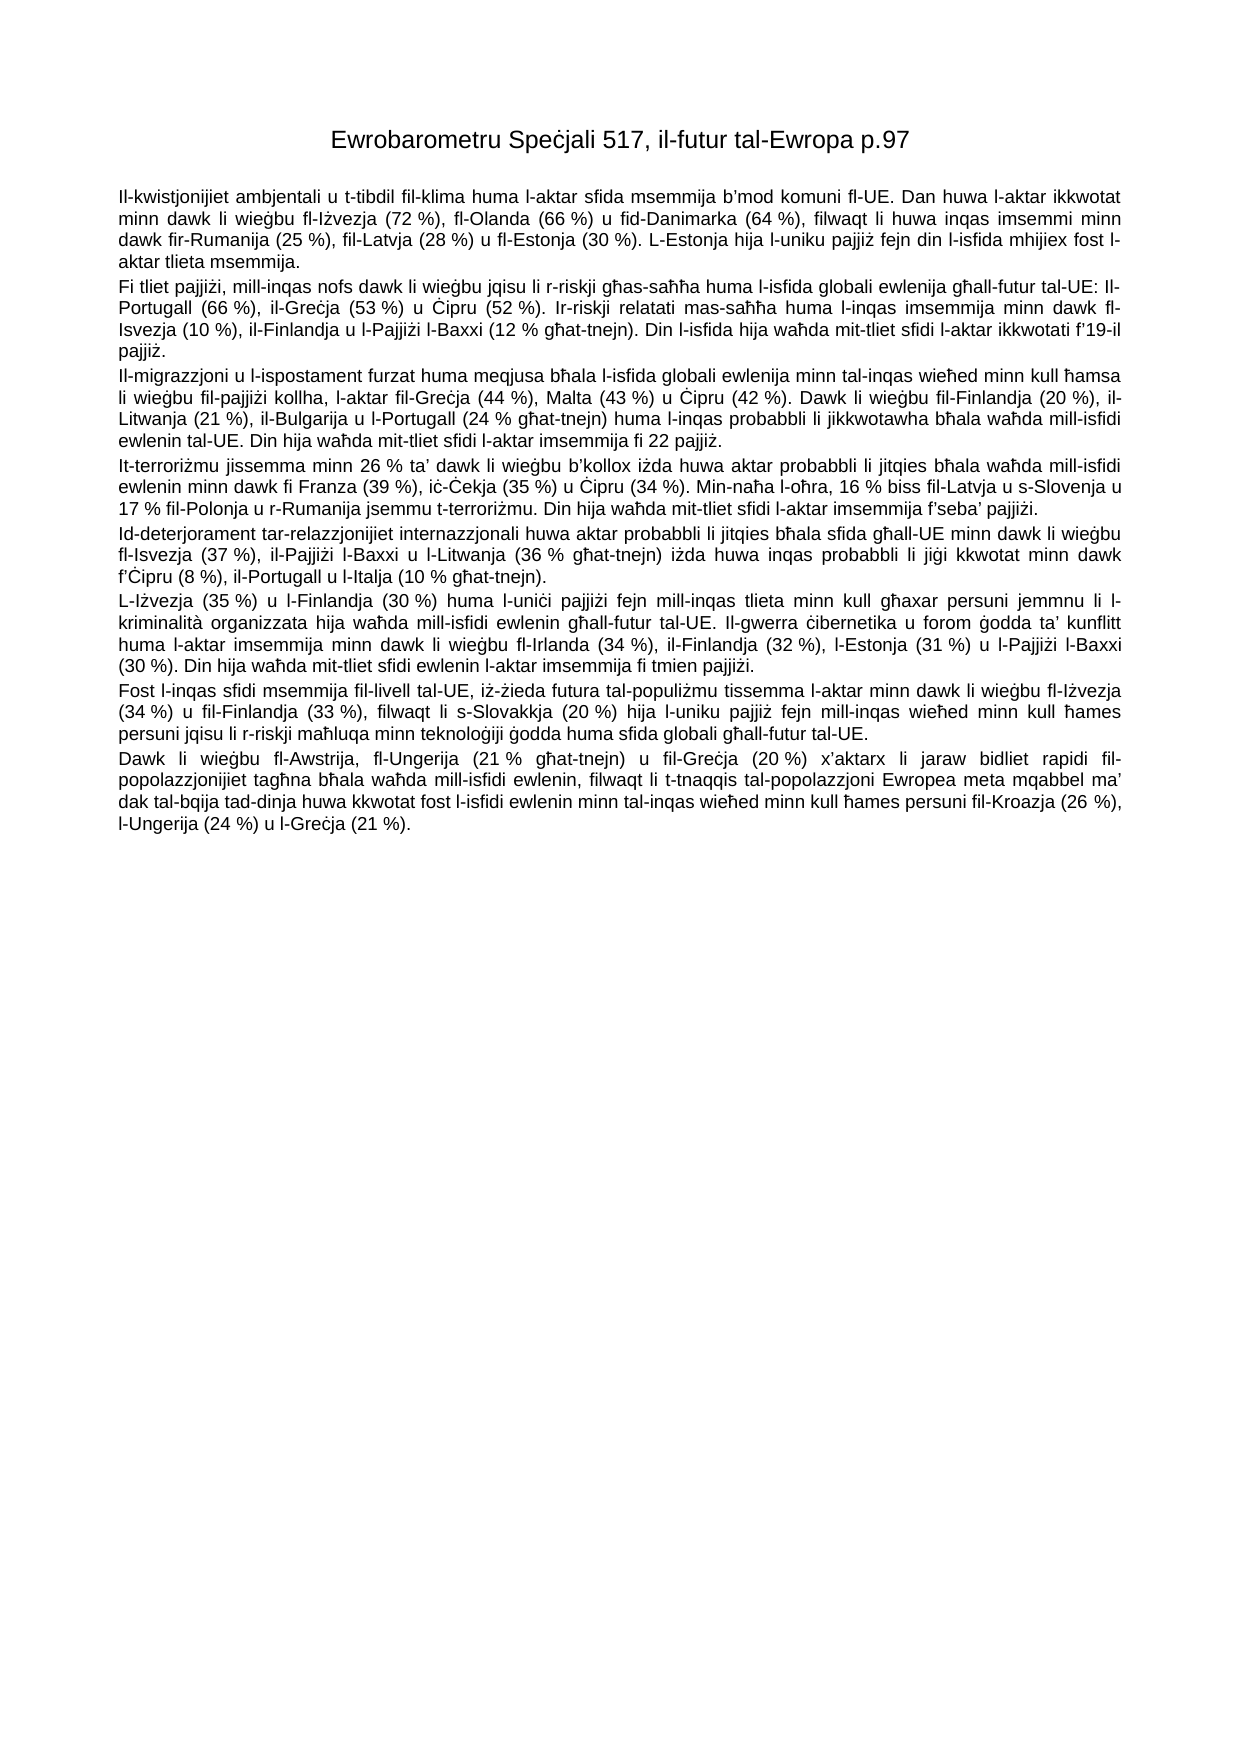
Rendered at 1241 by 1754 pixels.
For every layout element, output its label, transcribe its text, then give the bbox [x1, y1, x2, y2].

text Fi tliet pajjiżi, mill-inqas nofs dawk li wieġbu jqisu li r-riskji għas-saħħa huma l-isfida globali ewlenija għall-futur tal-UE: Il-Portugall (66 %), il-Greċja (53 %) u Ċipru (52 %). Ir-riskji relatati mas-saħħa huma l-inqas imsemmija minn dawk fl-Isvezja (10 %), il-Finlandja u l-Pajjiżi l-Baxxi (12 % għat-tnejn). Din l-isfida hija waħda mit-tliet sfidi l-aktar ikkwotati f’19-il pajjiż. [118, 276, 1122, 362]
text Il-kwistjonijiet ambjentali u t-tibdil fil-klima huma l-aktar sfida msemmija b’mod komuni fl-UE. Dan huwa l-aktar ikkwotat minn dawk li wieġbu fl-Iżvezja (72 %), fl-Olanda (66 %) u fid-Danimarka (64 %), filwaqt li huwa inqas imsemmi minn dawk fir-Rumanija (25 %), fil-Latvja (28 %) u fl-Estonja (30 %). L-Estonja hija l-uniku pajjiż fejn din l-isfida mhijiex fost l-aktar tlieta msemmija. [118, 186, 1122, 272]
text It-terroriżmu jissemma minn 26 % ta’ dawk li wieġbu b’kollox iżda huwa aktar probabbli li jitqies bħala waħda mill-isfidi ewlenin minn dawk fi Franza (39 %), iċ-Ċekja (35 %) u Ċipru (34 %). Min-naħa l-oħra, 16 % biss fil-Latvja u s-Slovenja u 17 % fil-Polonja u r-Rumanija jsemmu t-terroriżmu. Din hija waħda mit-tliet sfidi l-aktar imsemmija f’seba’ pajjiżi. [118, 454, 1122, 519]
text Dawk li wieġbu fl-Awstrija, fl-Ungerija (21 % għat-tnejn) u fil-Greċja (20 %) x’aktarx li jaraw bidliet rapidi fil-popolazzjonijiet tagħna bħala waħda mill-isfidi ewlenin, filwaqt li t-tnaqqis tal-popolazzjoni Ewropea meta mqabbel ma’ dak tal-bqija tad-dinja huwa kkwotat fost l-isfidi ewlenin minn tal-inqas wieħed minn kull ħames persuni fil-Kroazja (26 %), l-Ungerija (24 %) u l-Greċja (21 %). [118, 748, 1122, 834]
text Fost l-inqas sfidi msemmija fil-livell tal-UE, iż-żieda futura tal-populiżmu tissemma l-aktar minn dawk li wieġbu fl-Iżvezja (34 %) u fil-Finlandja (33 %), filwaqt li s-Slovakkja (20 %) hija l-uniku pajjiż fejn mill-inqas wieħed minn kull ħames persuni jqisu li r-riskji maħluqa minn teknoloġiji ġodda huma sfida globali għall-futur tal-UE. [118, 680, 1122, 744]
text L-Iżvezja (35 %) u l-Finlandja (30 %) huma l-uniċi pajjiżi fejn mill-inqas tlieta minn kull għaxar persuni jemmnu li l-kriminalità organizzata hija waħda mill-isfidi ewlenin għall-futur tal-UE. Il-gwerra ċibernetika u forom ġodda ta’ kunflitt huma l-aktar imsemmija minn dawk li wieġbu fl-Irlanda (34 %), il-Finlandja (32 %), l-Estonja (31 %) u l-Pajjiżi l-Baxxi (30 %). Din hija waħda mit-tliet sfidi ewlenin l-aktar imsemmija fi tmien pajjiżi. [118, 590, 1122, 677]
text Il-migrazzjoni u l-ispostament furzat huma meqjusa bħala l-isfida globali ewlenija minn tal-inqas wieħed minn kull ħamsa li wieġbu fil-pajjiżi kollha, l-aktar fil-Greċja (44 %), Malta (43 %) u Ċipru (42 %). Dawk li wieġbu fil-Finlandja (20 %), il-Litwanja (21 %), il-Bulgarija u l-Portugall (24 % għat-tnejn) huma l-inqas probabbli li jikkwotawha bħala waħda mill-isfidi ewlenin tal-UE. Din hija waħda mit-tliet sfidi l-aktar imsemmija fi 22 pajjiż. [118, 365, 1122, 451]
text Id-deterjorament tar-relazzjonijiet internazzjonali huwa aktar probabbli li jitqies bħala sfida għall-UE minn dawk li wieġbu fl-Isvezja (37 %), il-Pajjiżi l-Baxxi u l-Litwanja (36 % għat-tnejn) iżda huwa inqas probabbli li jiġi kkwotat minn dawk f’Ċipru (8 %), il-Portugall u l-Italja (10 % għat-tnejn). [118, 522, 1122, 587]
